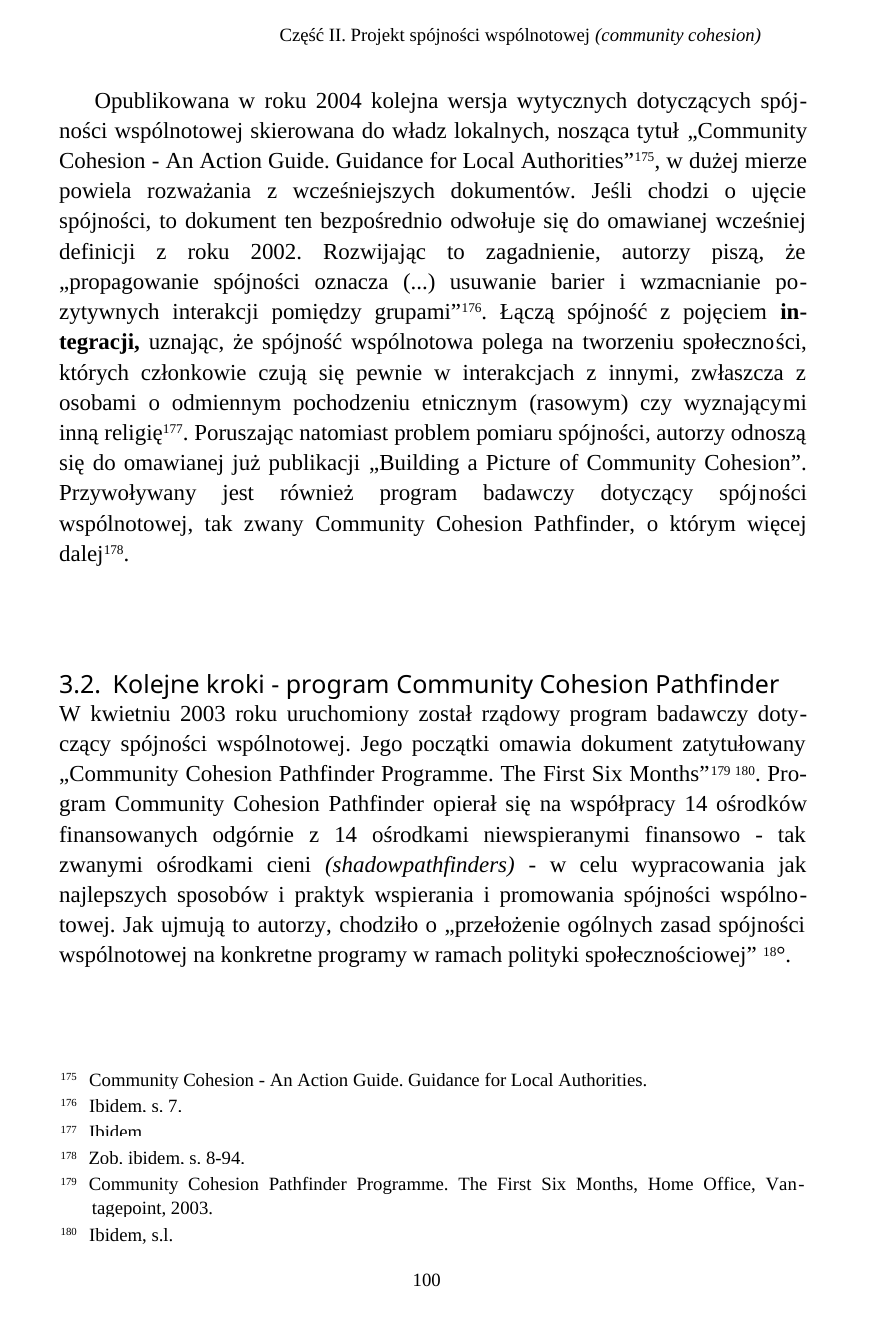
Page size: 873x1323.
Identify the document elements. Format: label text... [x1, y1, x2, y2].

text 180 Ibidem, s.l. [60, 1224, 804, 1245]
list Kolejne kroki - program Community Cohesion Pathfinder [59, 668, 807, 700]
text 177 Ibidem. [60, 1121, 804, 1136]
text 179 Community Cohesion Pathfinder Programme. The First Six Months, Home Office, Van­tagepoint, 2003. [60, 1173, 804, 1217]
text 178 Zob. ibidem, s. 8-94. [60, 1147, 804, 1164]
text W kwietniu 2003 roku uruchomiony został rządowy program badawczy doty­czący spójności wspólnotowej. Jego początki omawia dokument zatytułowany „Community Cohesion Pathfinder Programme. The First Six Months”179 180. Pro­gram Community Cohesion Pathfinder opierał się na współpracy 14 ośrod­ków finansowanych odgórnie z 14 ośrodkami niewspieranymi finansowo - tak zwanymi ośrodkami cieni (shadowpathfinders) - w celu wypracowania jak najlepszych sposobów i praktyk wspierania i promowania spójności wspólno­towej. Jak ujmują to autorzy, chodziło o „przełożenie ogólnych zasad spójności wspólnotowej na konkretne programy w ramach polityki społecznościowej” 18°. [59, 700, 807, 968]
text 175 Community Cohesion - An Action Guide. Guidance for Local Authorities. [60, 1069, 804, 1089]
text 176 Ibidem, s. 7. [60, 1095, 804, 1111]
text 100 [412, 1269, 449, 1290]
text Część II. Projekt spójności wspólnotowej (community cohesion) [279, 24, 820, 46]
text Opublikowana w roku 2004 kolejna wersja wytycznych dotyczących spój­ności wspólnotowej skierowana do władz lokalnych, nosząca tytuł „Commu­nity Cohesion - An Action Guide. Guidance for Local Authorities”175, w du­żej mierze powiela rozważania z wcześniejszych dokumentów. Jeśli chodzi o ujęcie spójności, to dokument ten bezpośrednio odwołuje się do omawianej wcześniej definicji z roku 2002. Rozwijając to zagadnienie, autorzy piszą, że „propagowanie spójności oznacza (...) usuwanie barier i wzmacnianie po­zytywnych interakcji pomiędzy grupami”176. Łączą spójność z pojęciem in­tegracji, uznając, że spójność wspólnotowa polega na tworzeniu społeczno­ści, których członkowie czują się pewnie w interakcjach z innymi, zwłaszcza z osobami o odmiennym pochodzeniu etnicznym (rasowym) czy wyznający­mi inną religię177. Poruszając natomiast problem pomiaru spójności, autorzy odnoszą się do omawianej już publikacji „Building a Picture of Community Cohesion”. Przywoływany jest również program badawczy dotyczący spój­ności wspólnotowej, tak zwany Community Cohesion Pathfinder, o którym więcej dalej178. [59, 87, 807, 566]
